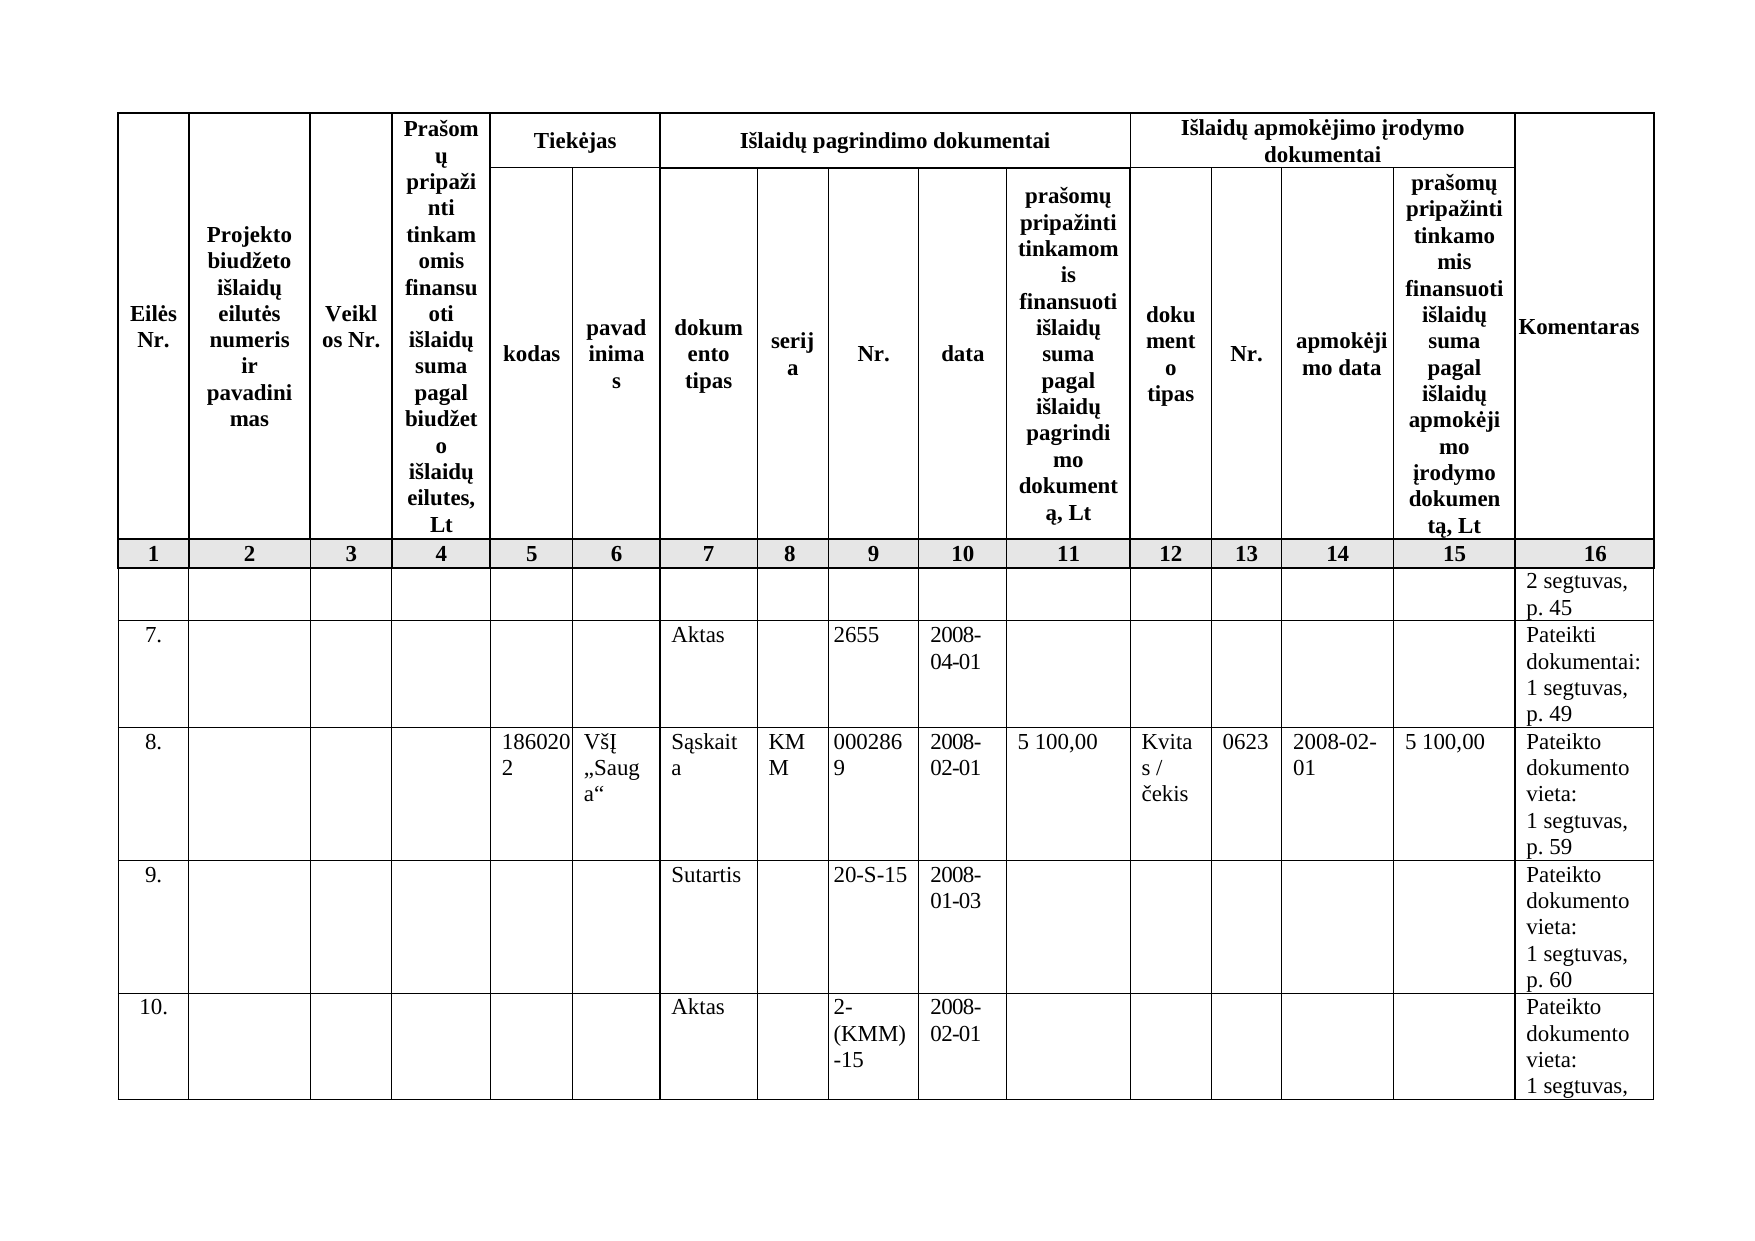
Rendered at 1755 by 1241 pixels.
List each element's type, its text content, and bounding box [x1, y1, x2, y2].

table_cell [1394, 621, 1514, 727]
table_cell [311, 728, 391, 859]
table_cell [1007, 861, 1130, 992]
table_cell [1394, 861, 1514, 992]
table_cell 9 [829, 540, 918, 567]
table_cell 0623 [1212, 728, 1281, 859]
table_cell [1394, 994, 1514, 1099]
table_header Išlaidų apmokėjimo įrodymo dokumentai [1131, 114, 1514, 167]
table_cell Nr. [1212, 168, 1281, 538]
table_cell 10 [919, 540, 1006, 567]
table_cell 6 [573, 540, 659, 567]
table_cell 14 [1282, 540, 1393, 567]
table_cell Aktas [661, 621, 757, 727]
table_cell 9. [119, 861, 188, 992]
table_cell [189, 621, 310, 727]
table_cell [1007, 569, 1130, 620]
table_cell [491, 861, 572, 992]
table_cell [1282, 861, 1393, 992]
table_cell 2008-02-01 [919, 994, 1006, 1099]
table_cell Kvitas / čekis [1131, 728, 1211, 859]
table_cell Pateikti dokumentai: 1 segtuvas, p. 49 [1516, 621, 1653, 727]
table_cell [311, 569, 391, 620]
table_cell 10. [119, 994, 188, 1099]
table_cell [1131, 621, 1211, 727]
table_cell [311, 621, 391, 727]
table_cell 1 [119, 540, 188, 567]
table_cell [392, 569, 490, 620]
table_cell 4 [393, 540, 489, 567]
table_cell [1282, 994, 1393, 1099]
table_cell 2008-01-03 [919, 861, 1006, 992]
table_cell 1860202 [491, 728, 572, 859]
table_cell [119, 569, 188, 620]
table_header Komentaras [1516, 114, 1653, 538]
table_cell [1212, 621, 1281, 727]
table_cell [1212, 569, 1281, 620]
table_cell Pateikto dokumento vieta: 1 segtuvas, p. 59 [1516, 728, 1653, 859]
table_cell [1131, 569, 1211, 620]
table_cell [189, 728, 310, 859]
table_cell [392, 621, 490, 727]
table_cell [1212, 994, 1281, 1099]
table_cell VšĮ „Sauga“ [573, 728, 659, 859]
table_cell [1131, 994, 1211, 1099]
table_cell [758, 621, 828, 727]
table_cell [573, 621, 659, 727]
table_cell Sutartis [661, 861, 757, 992]
table_cell 2655 [829, 621, 918, 727]
table_cell 5 100,00 [1394, 728, 1514, 859]
table_cell 15 [1394, 540, 1514, 567]
table_cell 20-S-15 [829, 861, 918, 992]
table_cell 2 [190, 540, 310, 567]
table_header Eilės Nr. [119, 114, 188, 538]
table_cell [491, 621, 572, 727]
table_cell 8. [119, 728, 188, 859]
table_cell 8 [758, 540, 828, 567]
table_cell [1282, 621, 1393, 727]
table_header Išlaidų pagrindimo dokumentai [661, 114, 1130, 167]
table_cell 12 [1131, 540, 1211, 567]
table_cell prašomų pripažinti tinkamomis finansuoti išlaidų suma pagal išlaidų pagrindimo dokumentą, Lt [1007, 169, 1129, 538]
table_cell 16 [1516, 540, 1653, 567]
table_cell [661, 569, 757, 620]
table_cell 7. [119, 621, 188, 727]
table_cell 7 [661, 540, 757, 567]
table_header Veiklos Nr. [311, 114, 391, 538]
table_cell Pateikto dokumento vieta: 1 segtuvas, p. 60 [1516, 861, 1653, 992]
table_cell [392, 728, 490, 859]
table_cell dokumento tipas [661, 169, 757, 538]
table_cell [919, 569, 1006, 620]
table_cell [311, 861, 391, 992]
table_cell 2 segtuvas, p. 45 [1516, 569, 1653, 620]
table_header Projekto biudžeto išlaidų eilutės numeris ir pavadinimas [190, 114, 309, 538]
table_cell dokumento tipas [1131, 168, 1211, 538]
table_cell [1212, 861, 1281, 992]
table_cell [189, 569, 310, 620]
table_cell kodas [491, 168, 572, 538]
table_cell [758, 569, 828, 620]
table_cell [1394, 569, 1514, 620]
table_cell [392, 994, 490, 1099]
table_cell 2008-02-01 [1282, 728, 1393, 859]
table_cell serija [758, 169, 828, 538]
table_cell apmokėjimo data [1282, 168, 1393, 538]
table_header Prašomų pripažinti tinkamomis finansuoti išlaidų suma pagal biudžeto išlaidų eilutes, Lt [393, 114, 489, 538]
table_cell KMM [758, 728, 828, 859]
table_cell [392, 861, 490, 992]
table_cell [189, 994, 310, 1099]
table_cell 2-(KMM)-15 [829, 994, 918, 1099]
table_cell [573, 569, 659, 620]
table_cell Pateikto dokumento vieta: 1 segtuvas, [1516, 994, 1653, 1099]
table_cell pavadinimas [573, 168, 659, 538]
table_cell 11 [1007, 540, 1129, 567]
table_cell [491, 569, 572, 620]
table_cell [573, 861, 659, 992]
table_cell Nr. [829, 169, 918, 538]
table_cell 3 [311, 540, 391, 567]
table_cell 13 [1212, 540, 1281, 567]
table_cell [1131, 861, 1211, 992]
table_cell [491, 994, 572, 1099]
table_cell [1282, 569, 1393, 620]
table_header Tiekėjas [491, 114, 659, 167]
table_cell Sąskaita [661, 728, 757, 859]
table_cell [573, 994, 659, 1099]
table_cell [1007, 621, 1130, 727]
table_cell [758, 861, 828, 992]
table_cell [829, 569, 918, 620]
table_cell 2008-04-01 [919, 621, 1006, 727]
table_cell 5 [491, 540, 572, 567]
table_cell [758, 994, 828, 1099]
table_cell 5 100,00 [1007, 728, 1130, 859]
table_cell Aktas [661, 994, 757, 1099]
table_cell 2008-02-01 [919, 728, 1006, 859]
table_cell [189, 861, 310, 992]
table_cell [1007, 994, 1130, 1099]
table_cell 0002869 [829, 728, 918, 859]
table_cell data [919, 169, 1006, 538]
table_cell [311, 994, 391, 1099]
table_cell prašomų pripažinti tinkamomis finansuoti išlaidų suma pagal išlaidų apmokėjimo įrodymo dokumentą, Lt [1394, 168, 1514, 538]
